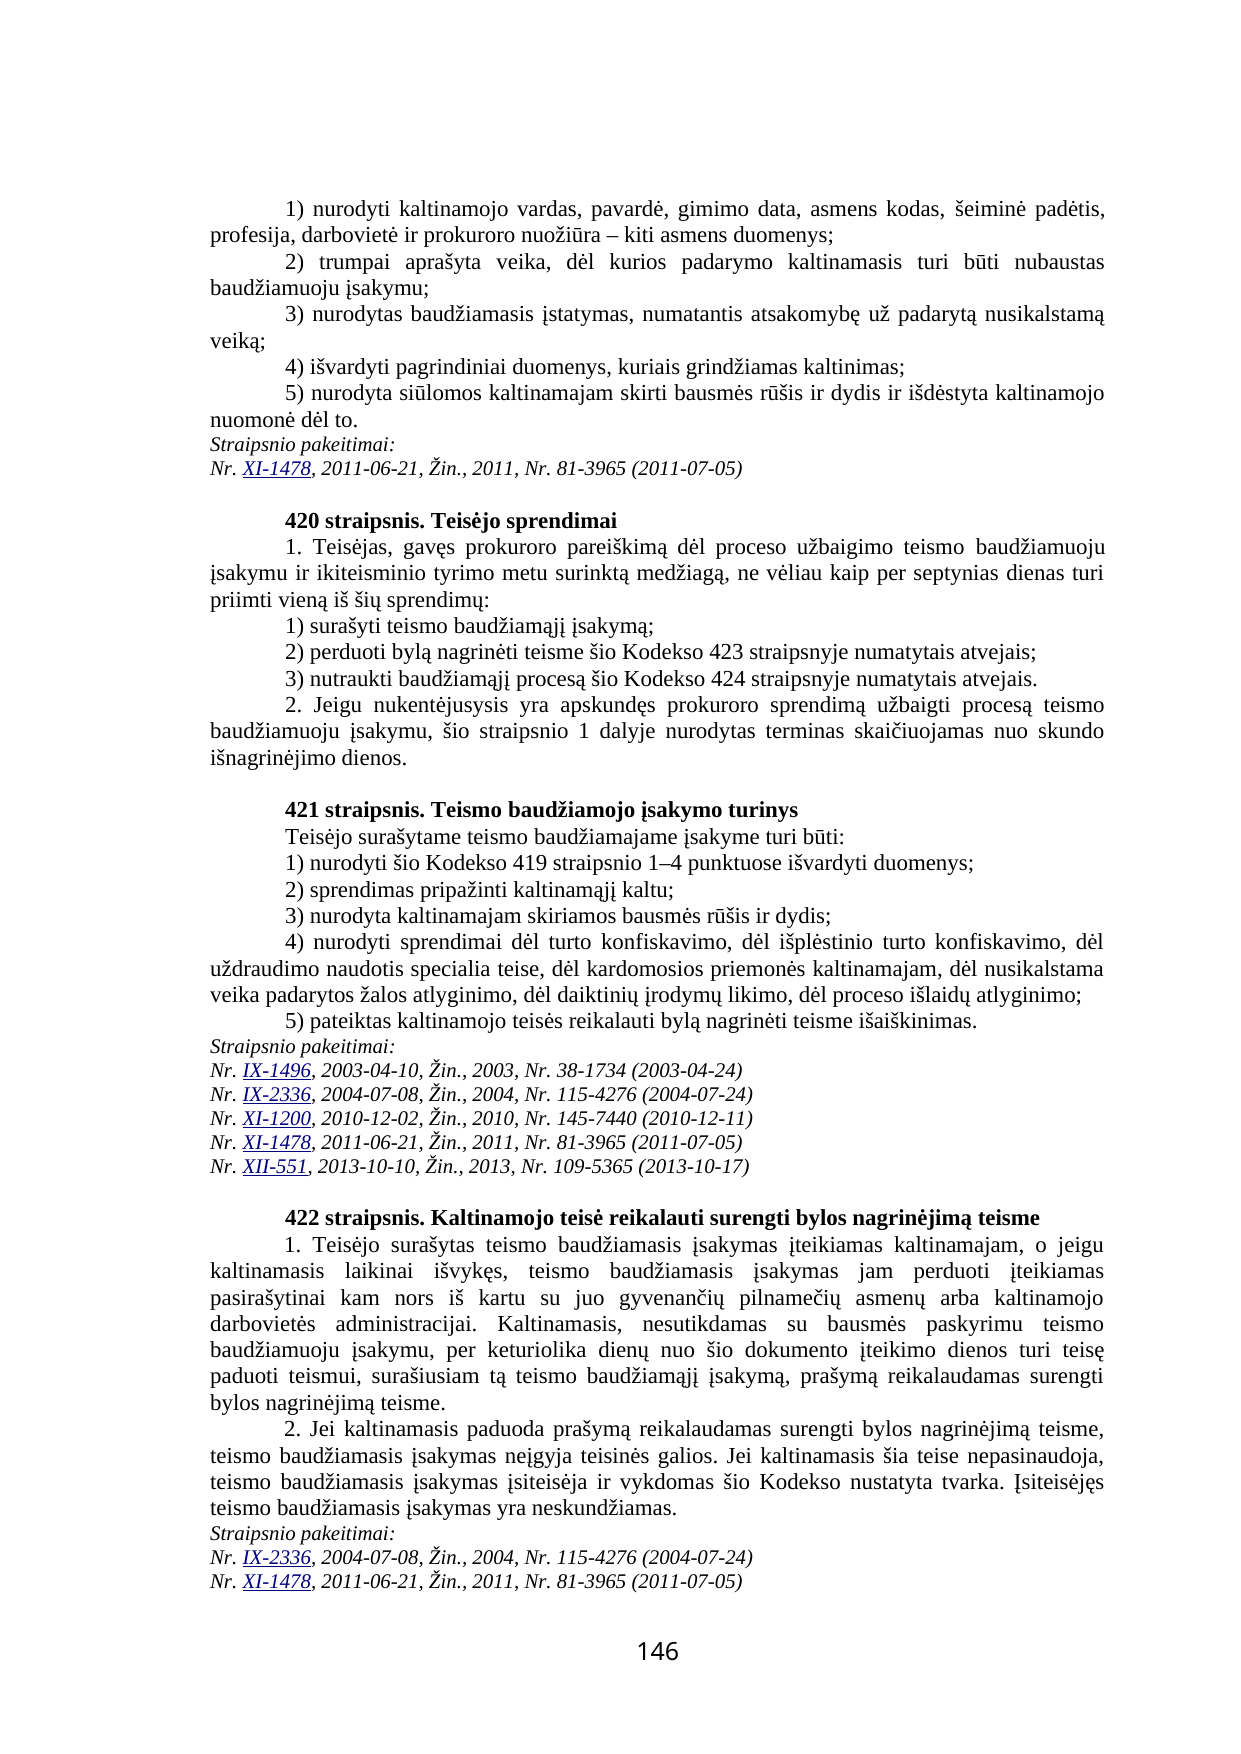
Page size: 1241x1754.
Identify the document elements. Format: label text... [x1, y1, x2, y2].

text Teisėjo surašytame teismo baudžiamajame įsakyme turi būti: [210, 823, 1106, 849]
text 3) nurodyta kaltinamajam skiriamos bausmės rūšis ir dydis; [210, 902, 1106, 928]
text Nr. IX-2336, 2004-07-08, Žin., 2004, Nr. 115-4276 (2004-07-24) [210, 1545, 1106, 1569]
text 4) išvardyti pagrindiniai duomenys, kuriais grindžiamas kaltinimas; [210, 353, 1106, 379]
text 2) sprendimas pripažinti kaltinamąjį kaltu; [210, 876, 1106, 902]
text 422 straipsnis. Kaltinamojo teisė reikalauti surengti bylos nagrinėjimą teisme [285, 1204, 1106, 1231]
text Straipsnio pakeitimai: [210, 1034, 1106, 1058]
text 5) pateiktas kaltinamojo teisės reikalauti bylą nagrinėti teisme išaiškinimas. [210, 1007, 1106, 1034]
text 1) nurodyti šio Kodekso 419 straipsnio 1–4 punktuose išvardyti duomenys; [210, 849, 1106, 876]
text 2) perduoti bylą nagrinėti teisme šio Kodekso 423 straipsnyje numatytais atvejais; [210, 638, 1106, 665]
text 3) nurodytas baudžiamasis įstatymas, numatantis atsakomybę už padarytą nusikalstamą veiką; [210, 300, 1106, 353]
text Nr. XI-1200, 2010-12-02, Žin., 2010, Nr. 145-7440 (2010-12-11) [210, 1106, 1106, 1130]
text Nr. XI-1478, 2011-06-21, Žin., 2011, Nr. 81-3965 (2011-07-05) [210, 1130, 1106, 1154]
text 2) trumpai aprašyta veika, dėl kurios padarymo kaltinamasis turi būti nubaustas baudžiamuoju įsakymu; [210, 248, 1106, 300]
text 2. Jeigu nukentėjusysis yra apskundęs prokuroro sprendimą užbaigti procesą teismo baudžiamuoju įsakymu, šio straipsnio 1 dalyje nurodytas terminas skaičiuojamas nuo skundo išnagrinėjimo dienos. [210, 691, 1106, 770]
text 4) nurodyti sprendimai dėl turto konfiskavimo, dėl išplėstinio turto konfiskavimo, dėl uždraudimo naudotis specialia teise, dėl kardomosios priemonės kaltinamajam, dėl nusikalstama veika padarytos žalos atlyginimo, dėl daiktinių įrodymų likimo, dėl proceso išlaidų atlyginimo; [210, 928, 1106, 1007]
text 1. Teisėjas, gavęs prokuroro pareiškimą dėl proceso užbaigimo teismo baudžiamuoju įsakymu ir ikiteisminio tyrimo metu surinktą medžiagą, ne vėliau kaip per septynias dienas turi priimti vieną iš šių sprendimų: [210, 533, 1106, 612]
text 1. Teisėjo surašytas teismo baudžiamasis įsakymas įteikiamas kaltinamajam, o jeigu kaltinamasis laikinai išvykęs, teismo baudžiamasis įsakymas jam perduoti įteikiamas pasirašytinai kam nors iš kartu su juo gyvenančių pilnamečių asmenų arba kaltinamojo darbovietės administracijai. Kaltinamasis, nesutikdamas su bausmės paskyrimu teismo baudžiamuoju įsakymu, per keturiolika dienų nuo šio dokumento įteikimo dienos turi teisę paduoti teismui, surašiusiam tą teismo baudžiamąjį įsakymą, prašymą reikalaudamas surengti bylos nagrinėjimą teisme. [210, 1231, 1106, 1415]
text Nr. XI-1478, 2011-06-21, Žin., 2011, Nr. 81-3965 (2011-07-05) [210, 456, 1106, 480]
text 2. Jei kaltinamasis paduoda prašymą reikalaudamas surengti bylos nagrinėjimą teisme, teismo baudžiamasis įsakymas neįgyja teisinės galios. Jei kaltinamasis šia teise nepasinaudoja, teismo baudžiamasis įsakymas įsiteisėja ir vykdomas šio Kodekso nustatyta tvarka. Įsiteisėjęs teismo baudžiamasis įsakymas yra neskundžiamas. [210, 1415, 1106, 1521]
text 3) nutraukti baudžiamąjį procesą šio Kodekso 424 straipsnyje numatytais atvejais. [210, 665, 1106, 691]
text 1) surašyti teismo baudžiamąjį įsakymą; [210, 612, 1106, 638]
text 421 straipsnis. Teismo baudžiamojo įsakymo turinys [210, 797, 1106, 823]
text 1) nurodyti kaltinamojo vardas, pavardė, gimimo data, asmens kodas, šeiminė padėtis, profesija, darbovietė ir prokuroro nuožiūra – kiti asmens duomenys; [210, 195, 1106, 248]
text 420 straipsnis. Teisėjo sprendimai [210, 507, 1106, 533]
text Straipsnio pakeitimai: [210, 432, 1106, 456]
text 5) nurodyta siūlomos kaltinamajam skirti bausmės rūšis ir dydis ir išdėstyta kaltinamojo nuomonė dėl to. [210, 379, 1106, 432]
text Straipsnio pakeitimai: [210, 1521, 1106, 1545]
text Nr. IX-2336, 2004-07-08, Žin., 2004, Nr. 115-4276 (2004-07-24) [210, 1082, 1106, 1106]
text Nr. IX-1496, 2003-04-10, Žin., 2003, Nr. 38-1734 (2003-04-24) [210, 1058, 1106, 1082]
text Nr. XI-1478, 2011-06-21, Žin., 2011, Nr. 81-3965 (2011-07-05) [210, 1569, 1106, 1593]
text Nr. XII-551, 2013-10-10, Žin., 2013, Nr. 109-5365 (2013-10-17) [210, 1154, 1106, 1178]
